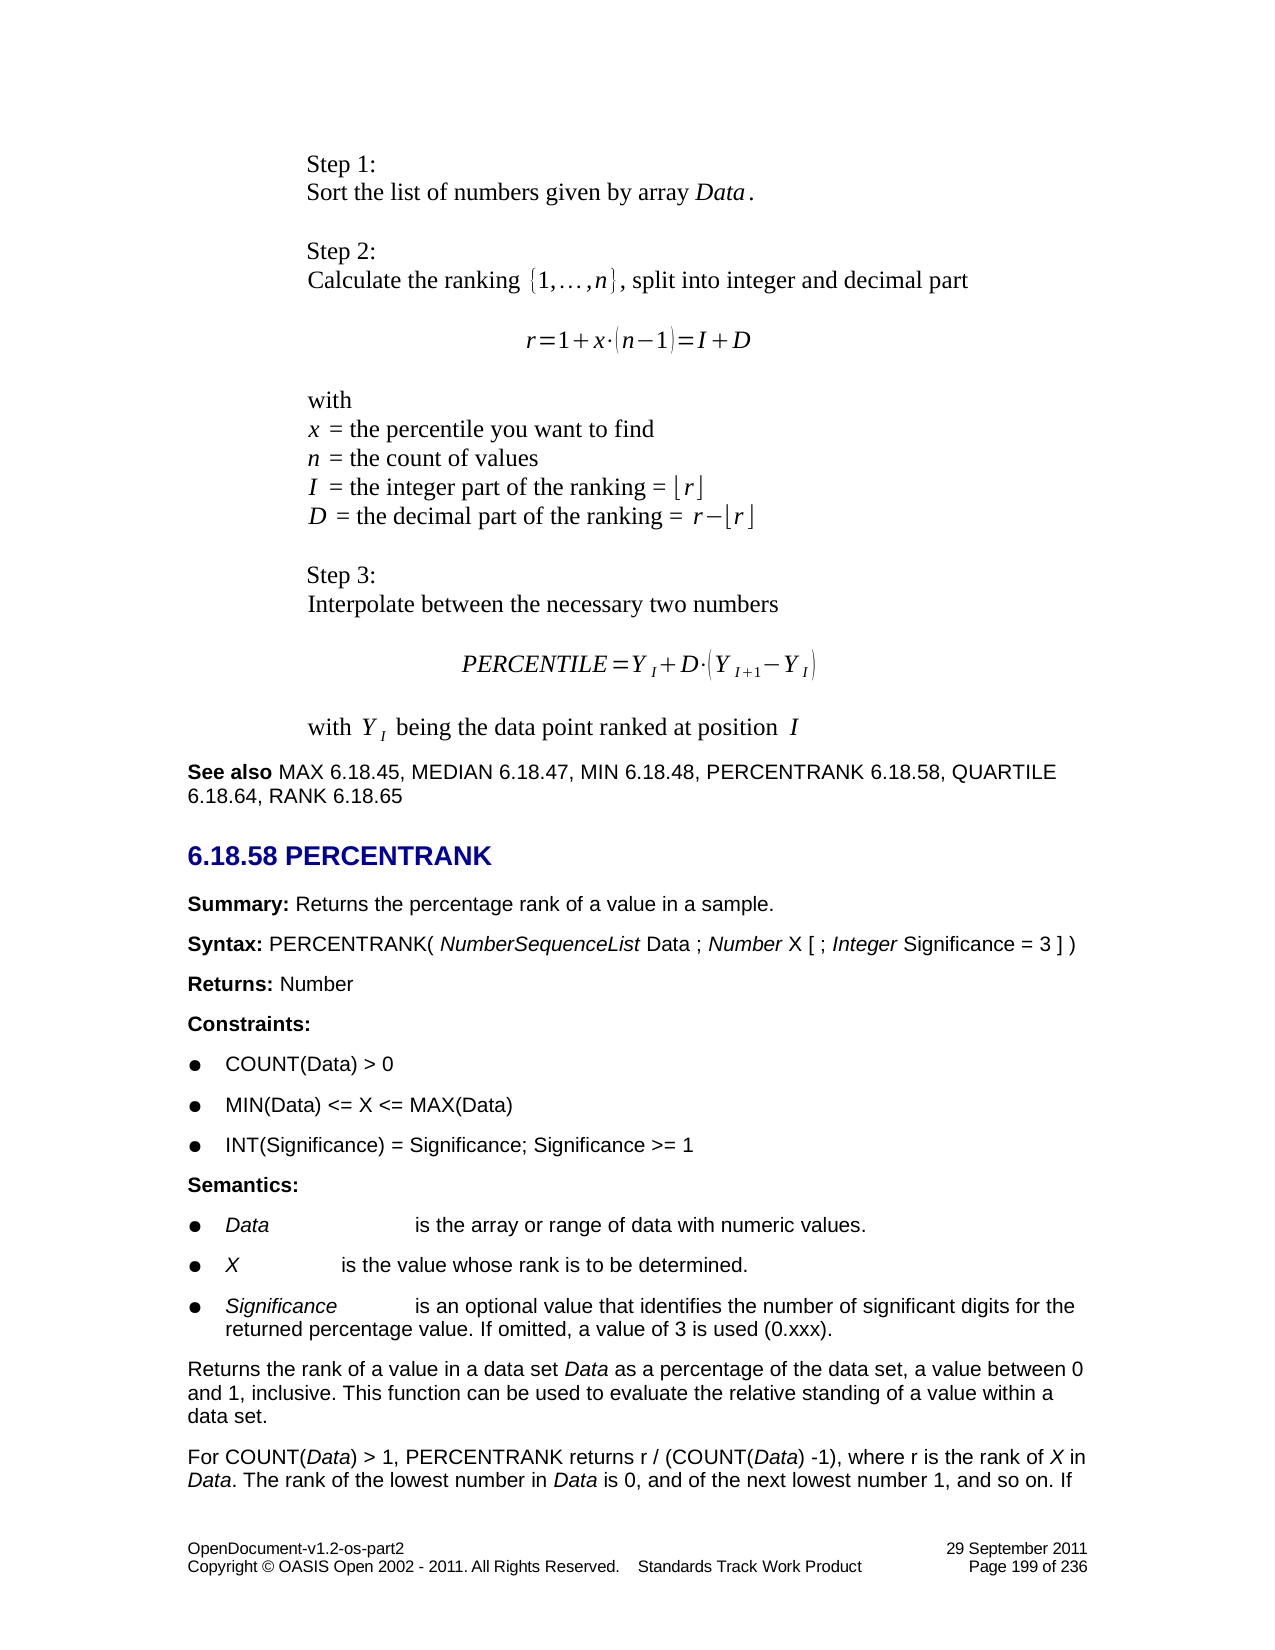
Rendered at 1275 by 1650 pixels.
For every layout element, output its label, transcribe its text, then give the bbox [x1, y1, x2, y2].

text Returns: Number [187, 972, 1088, 996]
text Constraints: [187, 1013, 1088, 1036]
text For COUNT(Data) > 1, PERCENTRANK returns r / (COUNT(Data) -1), where r is the rank of X in Data. The rank of the lowest number in Data is 0, and of the next lowest number 1, and so on. If [187, 1445, 1088, 1492]
text Returns the rank of a value in a data set Data as a percentage of the data set, a value between 0 and 1, inclusive. This function can be used to evaluate the relative standing of a value within a data set. [187, 1358, 1088, 1428]
list X is the value whose rank is to be determined. [187, 1254, 1088, 1277]
list Data is the array or range of data with numeric values. [187, 1214, 1088, 1237]
list MIN(Data) <= X <= MAX(Data) [187, 1093, 1088, 1117]
list COUNT(Data) > 0 [187, 1053, 1088, 1076]
list Significance is an optional value that identifies the number of significant digits for the returned percentage value. If omitted, a value of 3 is used (0.xxx). [187, 1294, 1088, 1341]
list INT(Significance) = Significance; Significance >= 1 [187, 1133, 1088, 1157]
text Semantics: [187, 1173, 1088, 1197]
text Summary: Returns the percentage rank of a value in a sample. [187, 892, 1088, 916]
text See also MAX 6.18.45, MEDIAN 6.18.47, MIN 6.18.48, PERCENTRANK 6.18.58, QUARTILE 6.18.64, RANK 6.18.65 [187, 761, 1088, 808]
subtitle PERCENTRANK [187, 841, 1088, 871]
text Syntax: PERCENTRANK( NumberSequenceList Data ; Number X [ ; Integer Significance = 3 ] ) [187, 932, 1088, 956]
